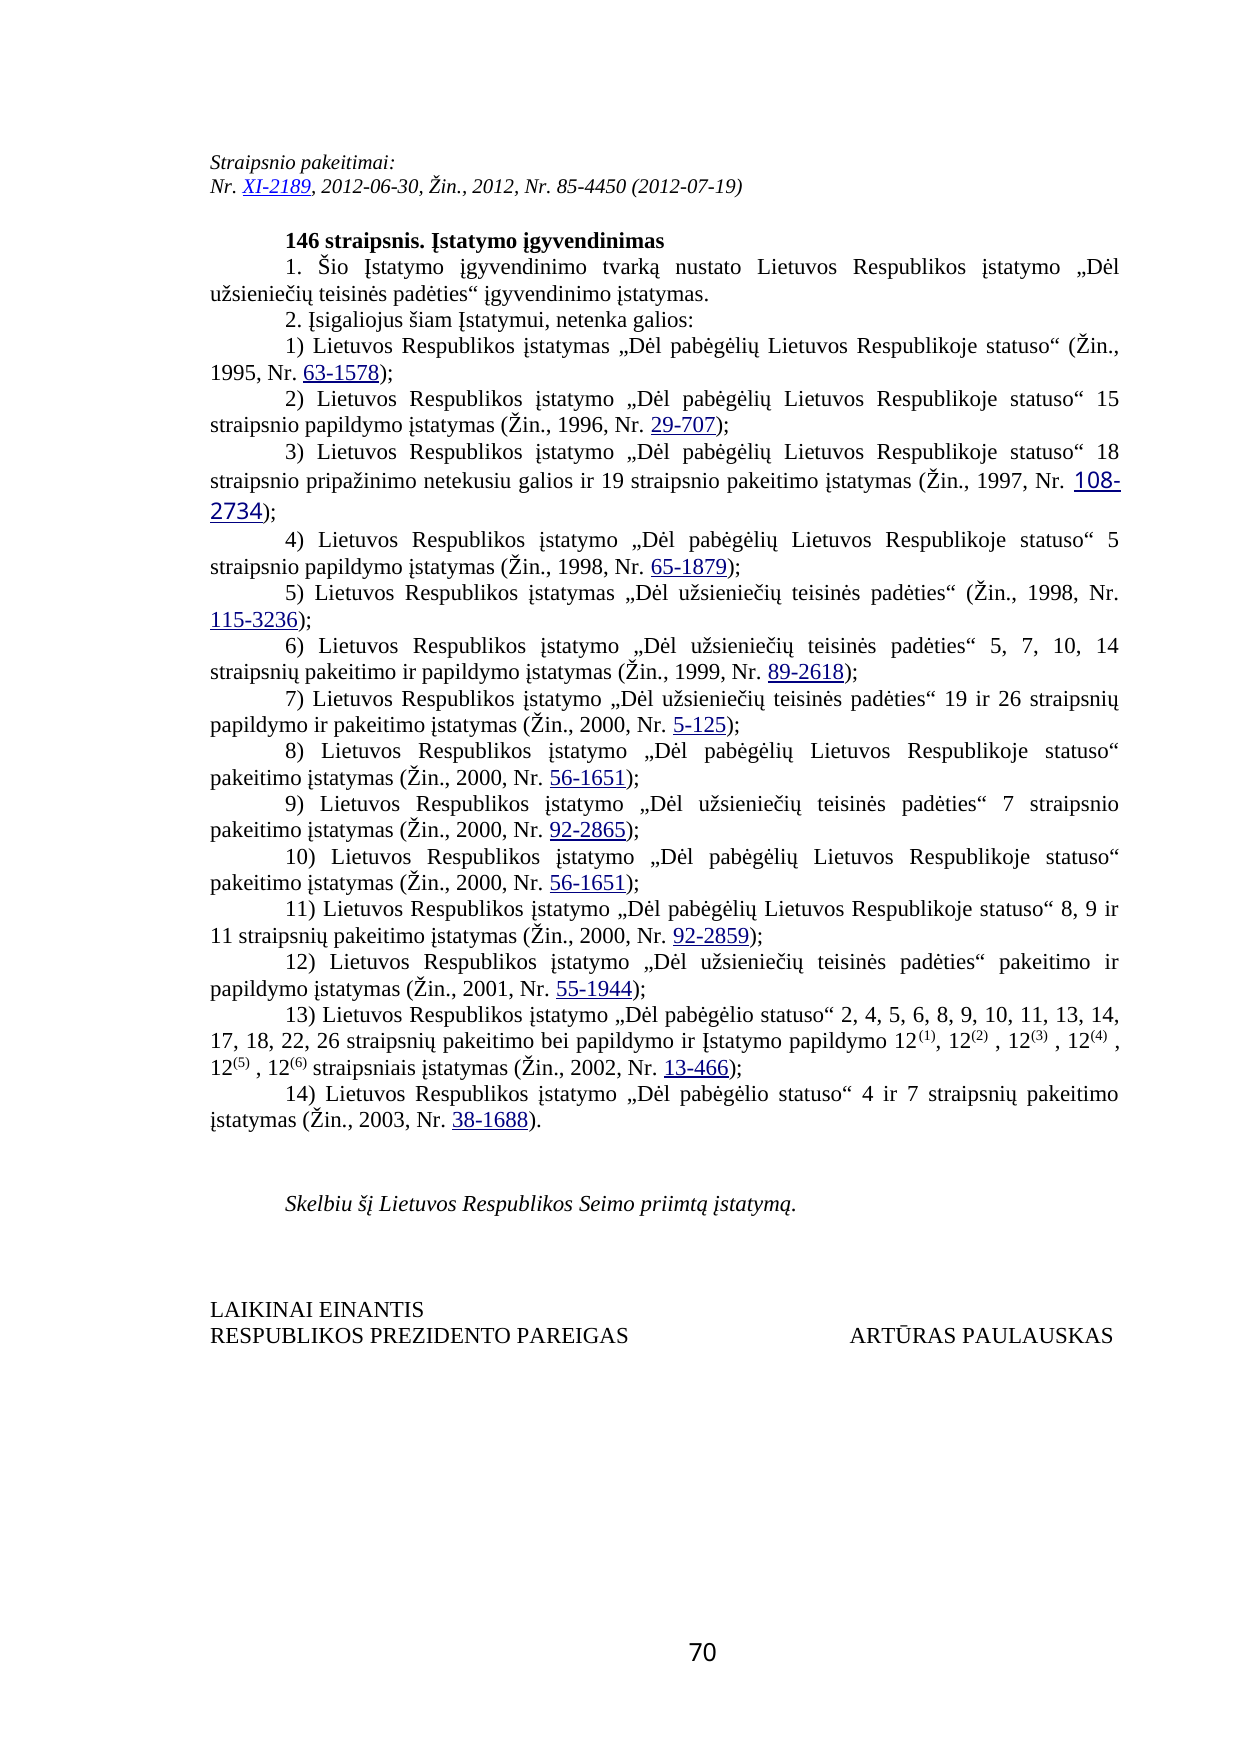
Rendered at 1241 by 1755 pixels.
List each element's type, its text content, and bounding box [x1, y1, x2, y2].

text 8) Lietuvos Respublikos įstatymo „Dėl pabėgėlių Lietuvos Respublikoje statuso“ pakeitimo įstatymas (Žin., 2000, Nr. 56-1651); [210, 737, 1120, 790]
text 11) Lietuvos Respublikos įstatymo „Dėl pabėgėlių Lietuvos Respublikoje statuso“ 8, 9 ir 11 straipsnių pakeitimo įstatymas (Žin., 2000, Nr. 92-2859); [210, 896, 1120, 948]
text 7) Lietuvos Respublikos įstatymo „Dėl užsieniečių teisinės padėties“ 19 ir 26 straipsnių papildymo ir pakeitimo įstatymas (Žin., 2000, Nr. 5-125); [210, 685, 1120, 737]
text 6) Lietuvos Respublikos įstatymo „Dėl užsieniečių teisinės padėties“ 5, 7, 10, 14 straipsnių pakeitimo ir papildymo įstatymas (Žin., 1999, Nr. 89-2618); [210, 632, 1120, 685]
text 3) Lietuvos Respublikos įstatymo „Dėl pabėgėlių Lietuvos Respublikoje statuso“ 18 straipsnio pripažinimo netekusiu galios ir 19 straipsnio pakeitimo įstatymas (Žin., 1997, Nr. 108-2734); [210, 438, 1120, 527]
text 10) Lietuvos Respublikos įstatymo „Dėl pabėgėlių Lietuvos Respublikoje statuso“ pakeitimo įstatymas (Žin., 2000, Nr. 56-1651); [210, 843, 1120, 896]
text Straipsnio pakeitimai: [210, 150, 1120, 174]
text Skelbiu šį Lietuvos Respublikos Seimo priimtą įstatymą. [210, 1190, 1120, 1217]
text 1. Šio Įstatymo įgyvendinimo tvarką nustato Lietuvos Respublikos įstatymo „Dėl užsieniečių teisinės padėties“ įgyvendinimo įstatymas. [210, 253, 1120, 306]
text 2) Lietuvos Respublikos įstatymo „Dėl pabėgėlių Lietuvos Respublikoje statuso“ 15 straipsnio papildymo įstatymas (Žin., 1996, Nr. 29-707); [210, 385, 1120, 438]
text 14) Lietuvos Respublikos įstatymo „Dėl pabėgėlio statuso“ 4 ir 7 straipsnių pakeitimo įstatymas (Žin., 2003, Nr. 38-1688). [210, 1080, 1120, 1133]
text 1) Lietuvos Respublikos įstatymas „Dėl pabėgėlių Lietuvos Respublikoje statuso“ (Žin., 1995, Nr. 63-1578); [210, 332, 1120, 385]
text 2. Įsigaliojus šiam Įstatymui, netenka galios: [210, 306, 1120, 332]
text 146 straipsnis. Įstatymo įgyvendinimas [210, 227, 1120, 253]
text 9) Lietuvos Respublikos įstatymo „Dėl užsieniečių teisinės padėties“ 7 straipsnio pakeitimo įstatymas (Žin., 2000, Nr. 92-2865); [210, 790, 1120, 843]
text 4) Lietuvos Respublikos įstatymo „Dėl pabėgėlių Lietuvos Respublikoje statuso“ 5 straipsnio papildymo įstatymas (Žin., 1998, Nr. 65-1879); [210, 527, 1120, 579]
text Nr. XI-2189, 2012-06-30, Žin., 2012, Nr. 85-4450 (2012-07-19) [210, 174, 1120, 198]
text 12) Lietuvos Respublikos įstatymo „Dėl užsieniečių teisinės padėties“ pakeitimo ir papildymo įstatymas (Žin., 2001, Nr. 55-1944); [210, 948, 1120, 1001]
text RESPUBLIKOS PREZIDENTO PAREIGAS ARTŪRAS PAULAUSKAS [210, 1322, 1120, 1348]
text 13) Lietuvos Respublikos įstatymo „Dėl pabėgėlio statuso“ 2, 4, 5, 6, 8, 9, 10, 11, 13, 14, 17, 18, 22, 26 straipsnių pakeitimo bei papildymo ir Įstatymo papildymo 12(1), 12(2) , 12(3) , 12(4) , 12(5) , 12(6) straipsniais įstatymas (Žin., 2002, Nr. 13-466); [210, 1001, 1120, 1080]
text LAIKINAI EINANTIS [210, 1296, 1120, 1322]
text 5) Lietuvos Respublikos įstatymas „Dėl užsieniečių teisinės padėties“ (Žin., 1998, Nr. 115-3236); [210, 579, 1120, 632]
